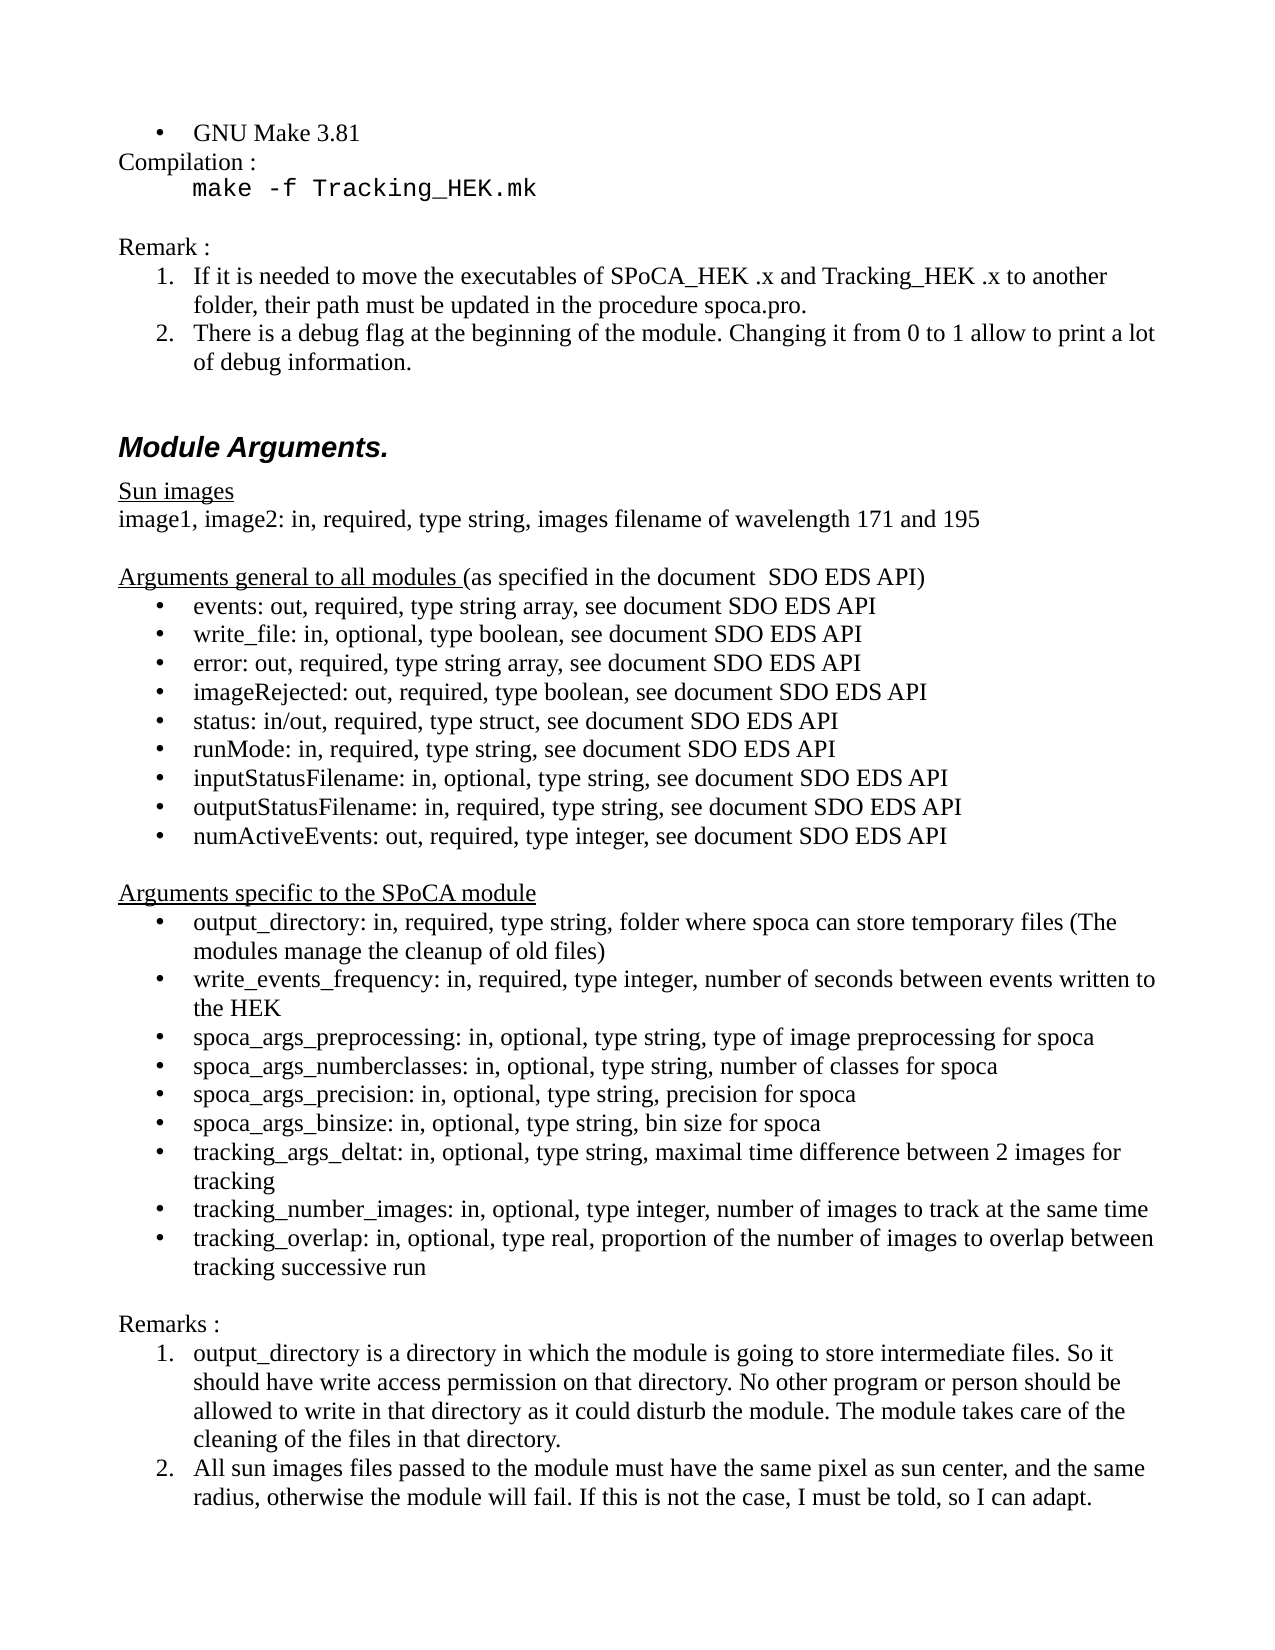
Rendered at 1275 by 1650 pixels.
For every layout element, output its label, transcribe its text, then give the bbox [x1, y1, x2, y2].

list output_directory is a directory in which the module is going to store intermediate files. So it should have write access permission on that directory. No other program or person should be allowed to write in that directory as it could disturb the module. The module takes care of the cleaning of the files in that directory. [156, 1338, 1157, 1453]
text Sun images [118, 476, 1157, 504]
list There is a debug flag at the beginning of the module. Changing it from 0 to 1 allow to print a lot of debug information. [156, 318, 1157, 376]
text Arguments general to all modules (as specified in the document SDO EDS API) [118, 562, 1157, 591]
subtitle Module Arguments. [118, 430, 1157, 463]
text Remark : [118, 232, 1157, 261]
list spoca_args_precision: in, optional, type string, precision for spoca [156, 1079, 1157, 1108]
list write_file: in, optional, type boolean, see document SDO EDS API [156, 619, 1157, 648]
list If it is needed to move the executables of SPoCA_HEK .x and Tracking_HEK .x to another folder, their path must be updated in the procedure spoca.pro. [156, 261, 1157, 318]
list spoca_args_numberclasses: in, optional, type string, number of classes for spoca [156, 1051, 1157, 1079]
list runMode: in, required, type string, see document SDO EDS API [156, 734, 1157, 763]
list error: out, required, type string array, see document SDO EDS API [156, 648, 1157, 677]
list status: in/out, required, type struct, see document SDO EDS API [156, 706, 1157, 734]
list spoca_args_preprocessing: in, optional, type string, type of image preprocessing for spoca [156, 1022, 1157, 1051]
list events: out, required, type string array, see document SDO EDS API [156, 591, 1157, 619]
list output_directory: in, required, type string, folder where spoca can store temporary files (The modules manage the cleanup of old files) [156, 907, 1157, 964]
list All sun images files passed to the module must have the same pixel as sun center, and the same radius, otherwise the module will fail. If this is not the case, I must be told, so I can adapt. [156, 1453, 1157, 1511]
list outputStatusFilename: in, required, type string, see document SDO EDS API [156, 792, 1157, 821]
list tracking_overlap: in, optional, type real, proportion of the number of images to overlap between tracking successive run [156, 1223, 1157, 1281]
list imageRejected: out, required, type boolean, see document SDO EDS API [156, 677, 1157, 706]
list write_events_frequency: in, required, type integer, number of seconds between events written to the HEK [156, 964, 1157, 1022]
list tracking_args_deltat: in, optional, type string, maximal time difference between 2 images for tracking [156, 1137, 1157, 1194]
list inputStatusFilename: in, optional, type string, see document SDO EDS API [156, 763, 1157, 792]
text Arguments specific to the SPoCA module [118, 878, 1157, 907]
list numActiveEvents: out, required, type integer, see document SDO EDS API [156, 821, 1157, 849]
list GNU Make 3.81 [156, 118, 1157, 147]
text image1, image2: in, required, type string, images filename of wavelength 171 and 195 [118, 504, 1157, 533]
text make -f Tracking_HEK.mk [192, 176, 1157, 204]
list tracking_number_images: in, optional, type integer, number of images to track at the same time [156, 1194, 1157, 1223]
text Compilation : [118, 147, 1157, 176]
text Remarks : [118, 1309, 1157, 1338]
list spoca_args_binsize: in, optional, type string, bin size for spoca [156, 1108, 1157, 1137]
